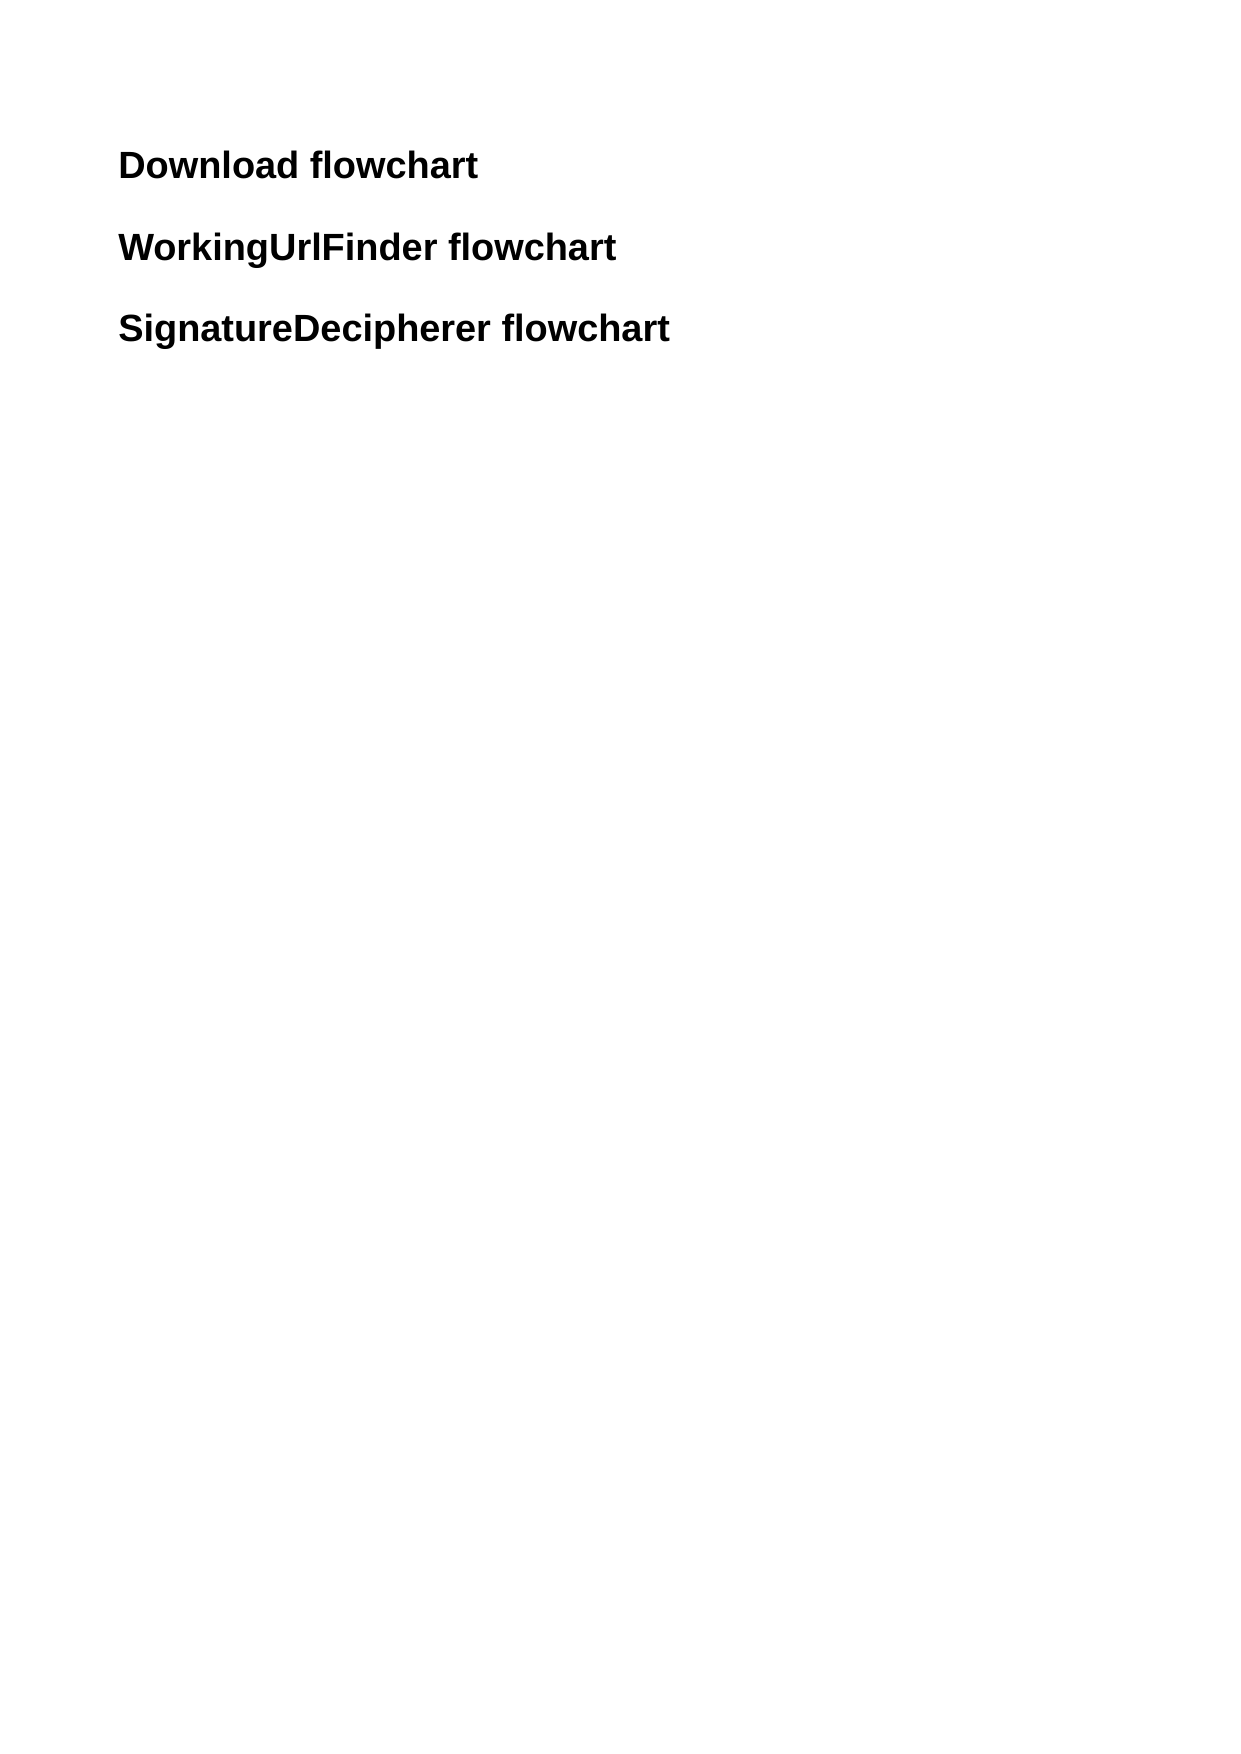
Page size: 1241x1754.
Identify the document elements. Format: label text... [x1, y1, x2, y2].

subtitle Download flowchart [118, 143, 1122, 187]
subtitle WorkingUrlFinder flowchart [118, 224, 1122, 268]
subtitle SignatureDecipherer flowchart [118, 305, 1122, 349]
